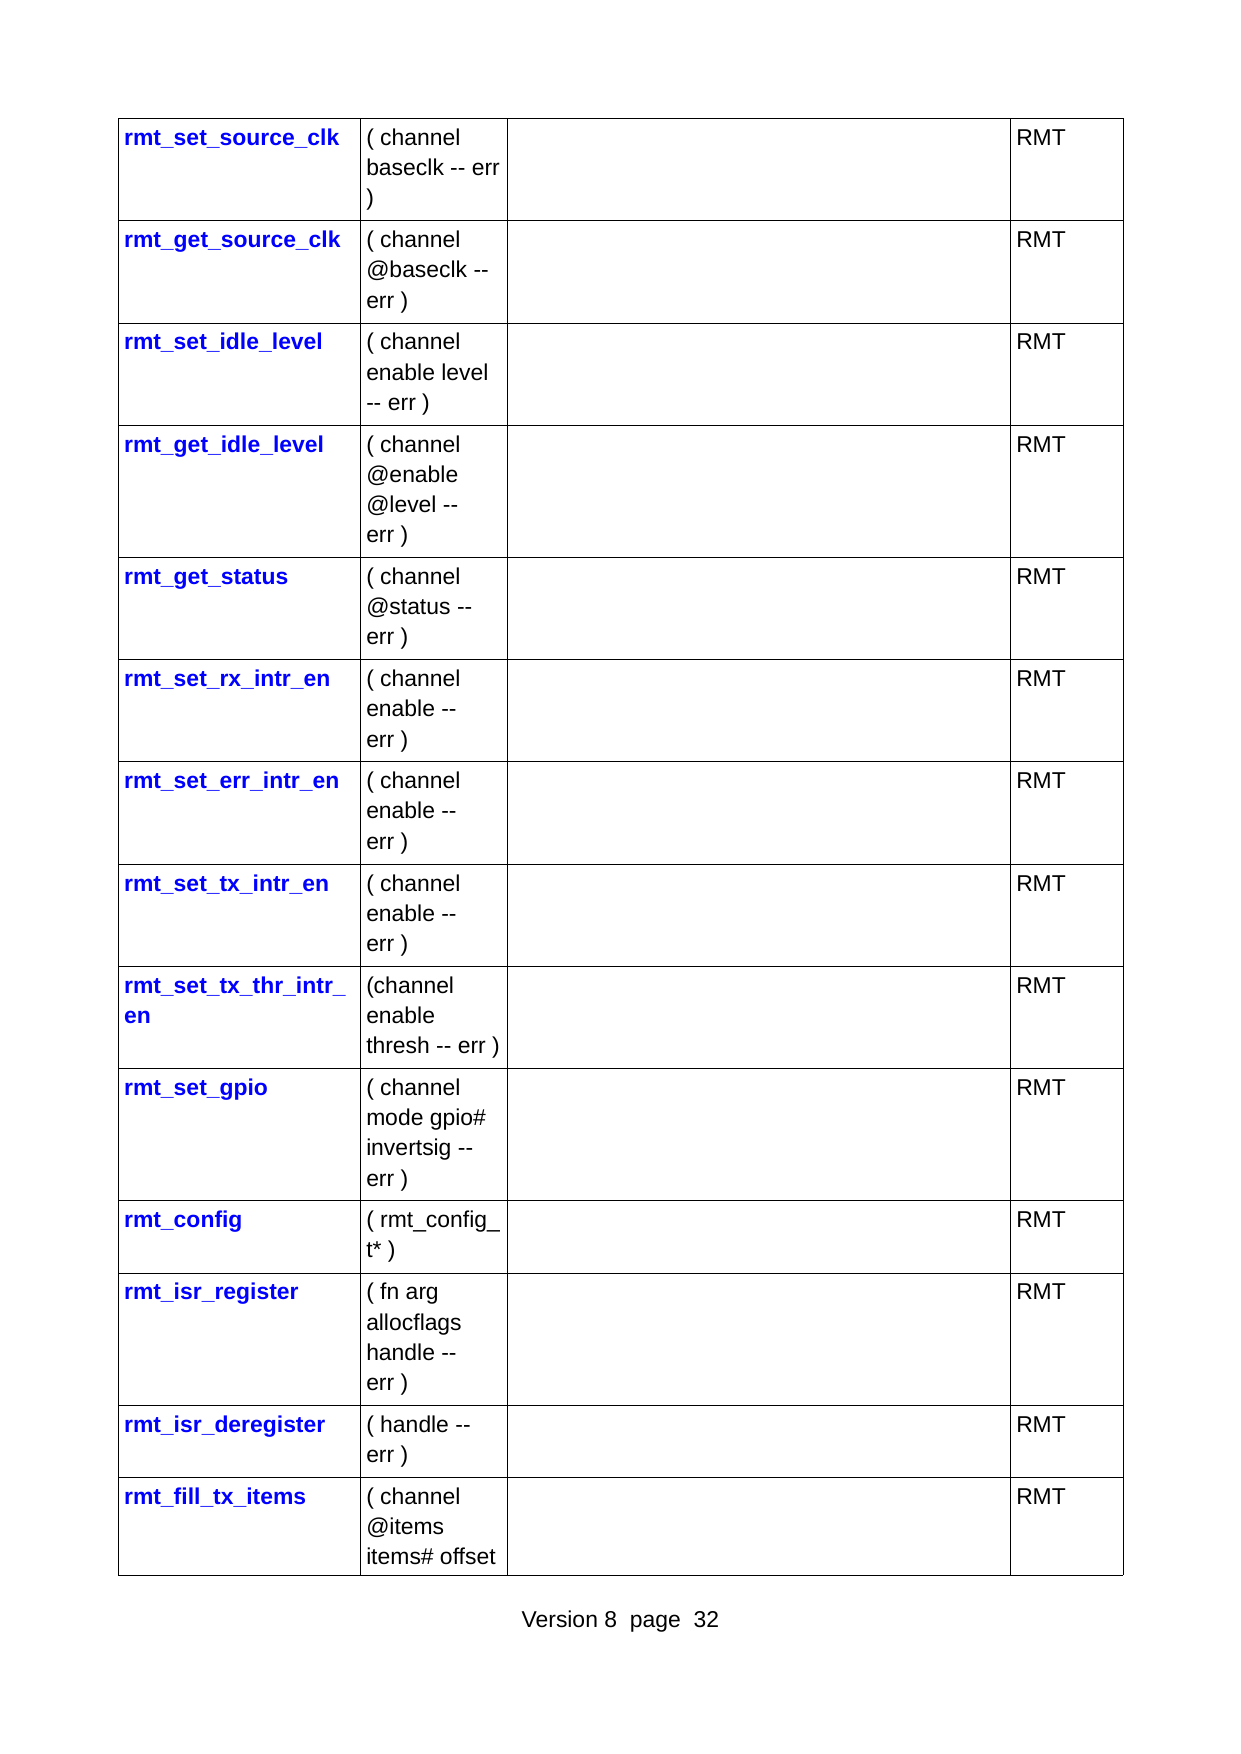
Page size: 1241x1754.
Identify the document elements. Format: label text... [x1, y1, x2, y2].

table_cell [508, 1069, 1010, 1200]
table_cell [508, 1406, 1010, 1477]
table_cell RMT [1011, 324, 1123, 425]
table_cell RMT [1011, 660, 1123, 761]
table_cell RMT [1011, 1406, 1123, 1477]
table_cell RMT [1011, 967, 1123, 1068]
table_cell ( channel @baseclk -- err ) [361, 221, 507, 322]
table_cell rmt_config [119, 1201, 360, 1272]
table_cell RMT [1011, 1069, 1123, 1200]
table_cell rmt_set_gpio [119, 1069, 360, 1200]
table_cell RMT [1011, 1274, 1123, 1405]
table_cell ( handle -- err ) [361, 1406, 507, 1477]
table_cell rmt_set_rx_intr_en [119, 660, 360, 761]
table_cell RMT [1011, 558, 1123, 659]
table_cell RMT [1011, 1201, 1123, 1272]
table_cell [508, 967, 1010, 1068]
table_cell ( fn arg allocflags handle -- err ) [361, 1274, 507, 1405]
table_cell rmt_isr_register [119, 1274, 360, 1405]
table_cell rmt_set_source_clk [119, 119, 360, 220]
table_cell ( channel enable level -- err ) [361, 324, 507, 425]
table_cell [508, 660, 1010, 761]
table_cell [508, 1274, 1010, 1405]
table_cell rmt_get_status [119, 558, 360, 659]
table_cell RMT [1011, 119, 1123, 220]
table_cell (channel enable thresh -- err ) [361, 967, 507, 1068]
table_cell [508, 1201, 1010, 1272]
table_cell RMT [1011, 865, 1123, 966]
table_cell ( channel baseclk -- err ) [361, 119, 507, 220]
table_cell ( channel enable -- err ) [361, 762, 507, 864]
table_cell rmt_get_idle_level [119, 426, 360, 557]
table_cell [508, 865, 1010, 966]
table_cell ( channel @items items# offset [361, 1478, 507, 1575]
table_cell ( channel @enable @level -- err ) [361, 426, 507, 557]
table_cell [508, 221, 1010, 322]
table_cell ( rmt_config_t* ) [361, 1201, 507, 1272]
table_cell ( channel enable -- err ) [361, 865, 507, 966]
table_cell rmt_set_tx_thr_intr_en [119, 967, 360, 1068]
table_cell rmt_fill_tx_items [119, 1478, 360, 1575]
table_cell rmt_set_err_intr_en [119, 762, 360, 864]
table_cell [508, 119, 1010, 220]
table_cell ( channel @status -- err ) [361, 558, 507, 659]
table_cell [508, 426, 1010, 557]
table_cell ( channel enable -- err ) [361, 660, 507, 761]
table_cell [508, 1478, 1010, 1575]
table_cell ( channel mode gpio# invertsig -- err ) [361, 1069, 507, 1200]
table_cell RMT [1011, 426, 1123, 557]
table_cell [508, 762, 1010, 864]
table_cell [508, 558, 1010, 659]
table_cell rmt_get_source_clk [119, 221, 360, 322]
table_cell rmt_isr_deregister [119, 1406, 360, 1477]
table_cell RMT [1011, 221, 1123, 322]
table_cell RMT [1011, 762, 1123, 864]
table_cell rmt_set_idle_level [119, 324, 360, 425]
table_cell rmt_set_tx_intr_en [119, 865, 360, 966]
table_cell RMT [1011, 1478, 1123, 1575]
table_cell [508, 324, 1010, 425]
